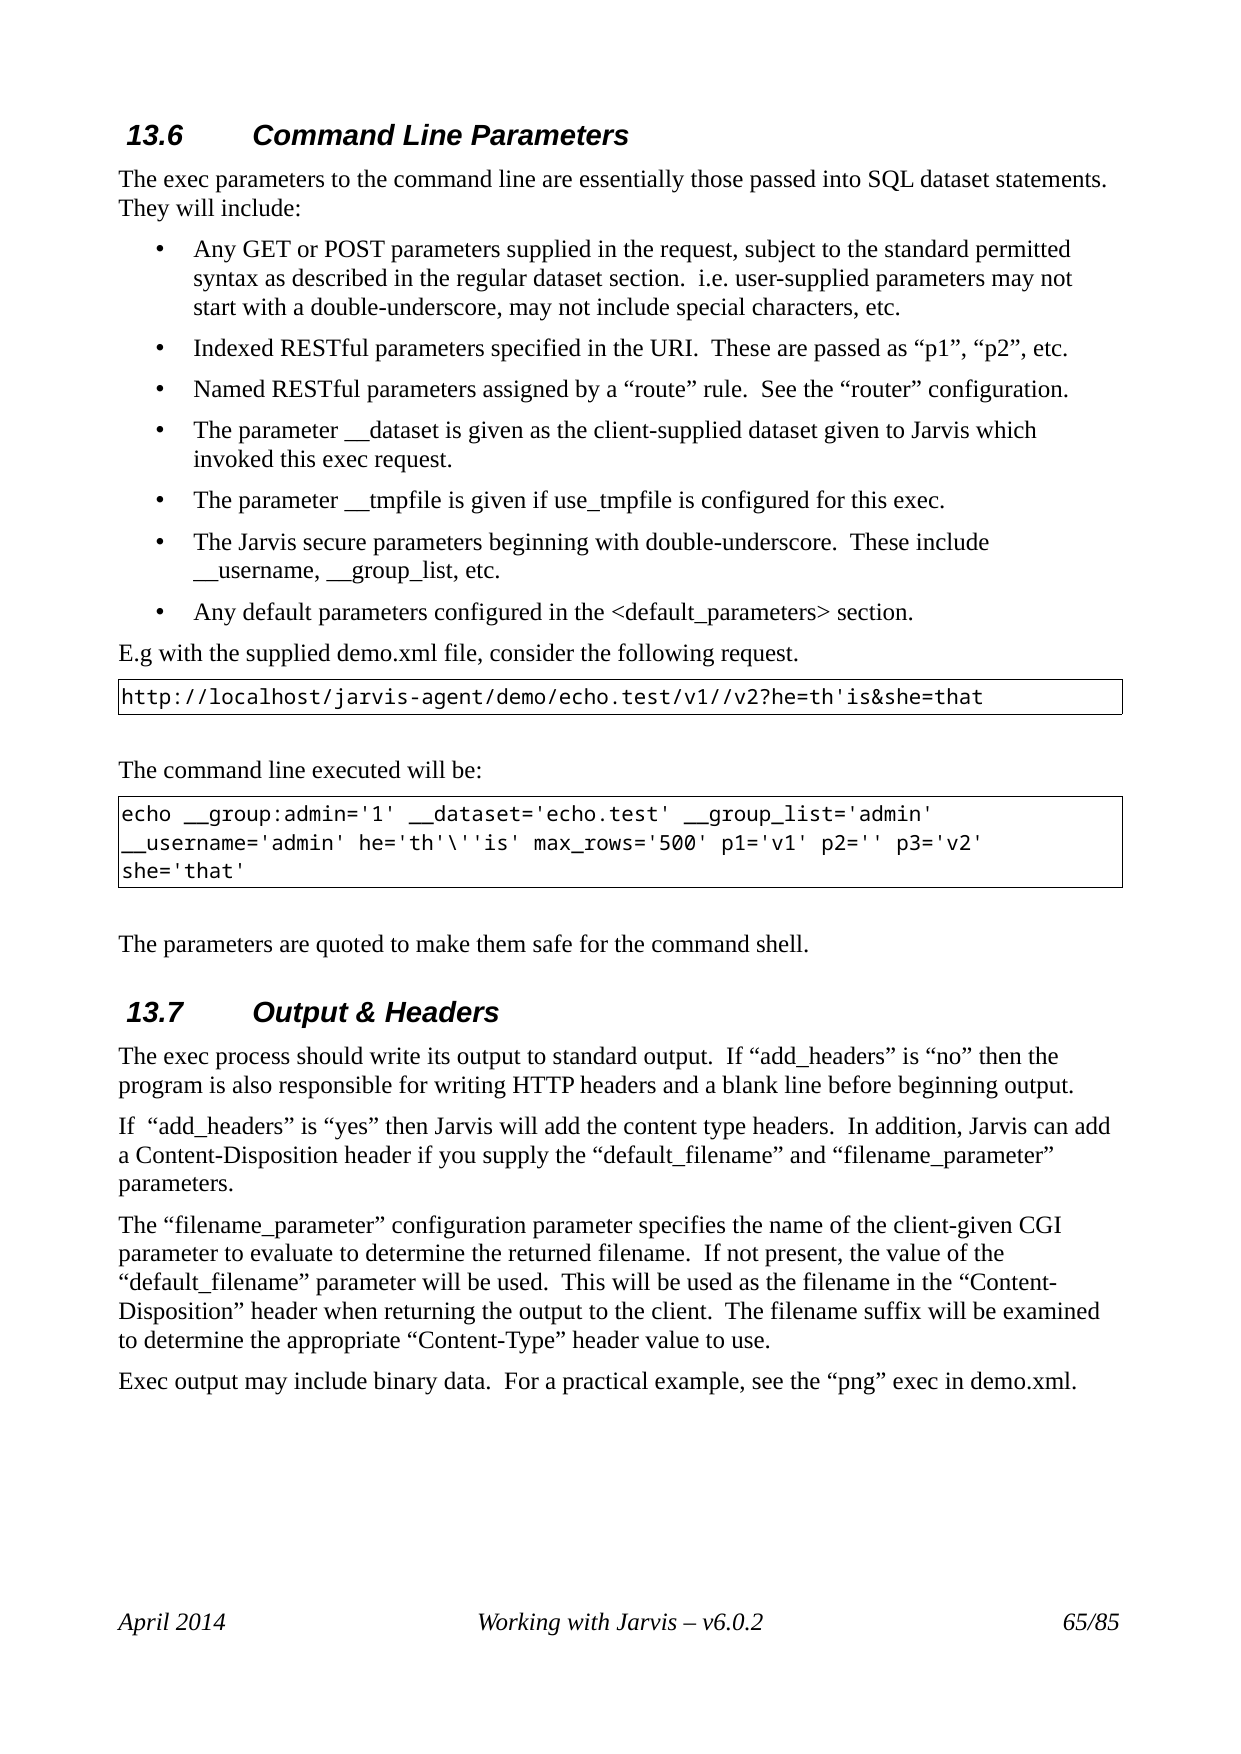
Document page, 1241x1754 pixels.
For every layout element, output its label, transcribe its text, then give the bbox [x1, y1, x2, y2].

text The command line executed will be: [118, 755, 1122, 784]
text The exec process should write its output to standard output. If “add_headers” is “no” then the program is also responsible for writing HTTP headers and a blank line before beginning output. [118, 1041, 1122, 1098]
text http://localhost/jarvis-agent/demo/echo.test/v1//v2?he=th'is&she=that [119, 680, 1122, 714]
list Named RESTful parameters assigned by a “route” rule. See the “router” configuration. [156, 374, 1122, 403]
list Any GET or POST parameters supplied in the request, subject to the standard permitted syntax as described in the regular dataset section. i.e. user-supplied parameters may not start with a double-underscore, may not include special characters, etc. [156, 234, 1122, 320]
text The “filename_parameter” configuration parameter specifies the name of the client-given CGI parameter to evaluate to determine the returned filename. If not present, the value of the “default_filename” parameter will be used. This will be used as the filename in the “Content-Disposition” header when returning the output to the client. The filename suffix will be examined to determine the appropriate “Content-Type” header value to use. [118, 1210, 1122, 1353]
list Any default parameters configured in the <default_parameters> section. [156, 597, 1122, 625]
subtitle Command Line Parameters [118, 118, 1122, 152]
list The parameter __tmpfile is given if use_tmpfile is configured for this exec. [156, 485, 1122, 514]
text E.g with the supplied demo.xml file, consider the following request. [118, 638, 1122, 667]
text The parameters are quoted to make them safe for the command shell. [118, 929, 1122, 957]
text Exec output may include binary data. For a practical example, see the “png” exec in demo.xml. [118, 1366, 1122, 1395]
text echo __group:admin='1' __dataset='echo.test' __group_list='admin' __username='admin' he='th'\''is' max_rows='500' p1='v1' p2='' p3='v2' she='that' [119, 797, 1122, 887]
list Indexed RESTful parameters specified in the URI. These are passed as “p1”, “p2”, etc. [156, 333, 1122, 362]
text If “add_headers” is “yes” then Jarvis will add the content type headers. In addition, Jarvis can add a Content-Disposition header if you supply the “default_filename” and “filename_parameter” parameters. [118, 1111, 1122, 1197]
subtitle Output & Headers [118, 995, 1122, 1028]
list The Jarvis secure parameters beginning with double-underscore. These include __username, __group_list, etc. [156, 527, 1122, 584]
text The exec parameters to the command line are essentially those passed into SQL dataset statements. They will include: [118, 164, 1122, 222]
list The parameter __dataset is given as the client-supplied dataset given to Jarvis which invoked this exec request. [156, 415, 1122, 473]
